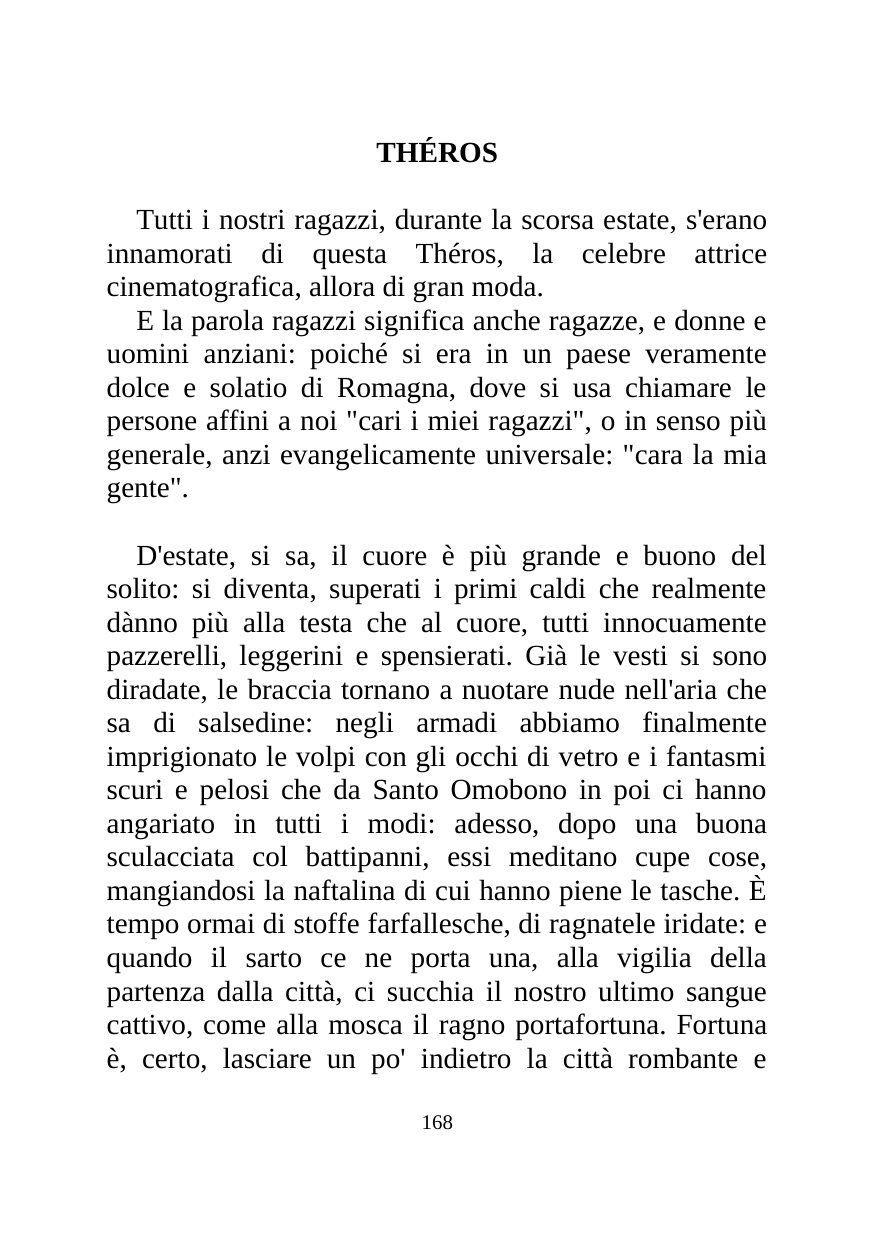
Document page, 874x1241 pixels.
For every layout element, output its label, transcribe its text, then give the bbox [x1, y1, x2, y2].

text D'estate, si sa, il cuore è più grande e buono del solito: si diventa, superati i primi caldi che realmente dànno più alla testa che al cuore, tutti innocuamente pazzerelli, leggerini e spensierati. Già le vesti si sono diradate, le braccia tornano a nuotare nude nell'aria che sa di salsedine: negli armadi abbiamo finalmente imprigionato le volpi con gli occhi di vetro e i fantasmi scuri e pelosi che da Santo Omobono in poi ci hanno angariato in tutti i modi: adesso, dopo una buona sculacciata col battipanni, essi meditano cupe cose, mangiandosi la naftalina di cui hanno piene le tasche. È tempo ormai di stoffe farfallesche, di ragnatele iridate: e quando il sarto ce ne porta una, alla vigilia della partenza dalla città, ci succhia il nostro ultimo sangue cattivo, come alla mosca il ragno portafortuna. Fortuna è, certo, lasciare un po' indietro la città rombante e [106, 538, 768, 1074]
text E la parola ragazzi significa anche ragazze, e donne e uomini anziani: poiché si era in un paese veramente dolce e solatio di Romagna, dove si usa chiamare le persone affini a noi "cari i miei ragazzi", o in senso più generale, anzi evangelicamente universale: "cara la mia gente". [106, 303, 768, 504]
text Tutti i nostri ragazzi, durante la scorsa estate, s'erano innamorati di questa Théros, la celebre attrice cinematografica, allora di gran moda. [106, 202, 768, 303]
text THÉROS [106, 135, 768, 169]
